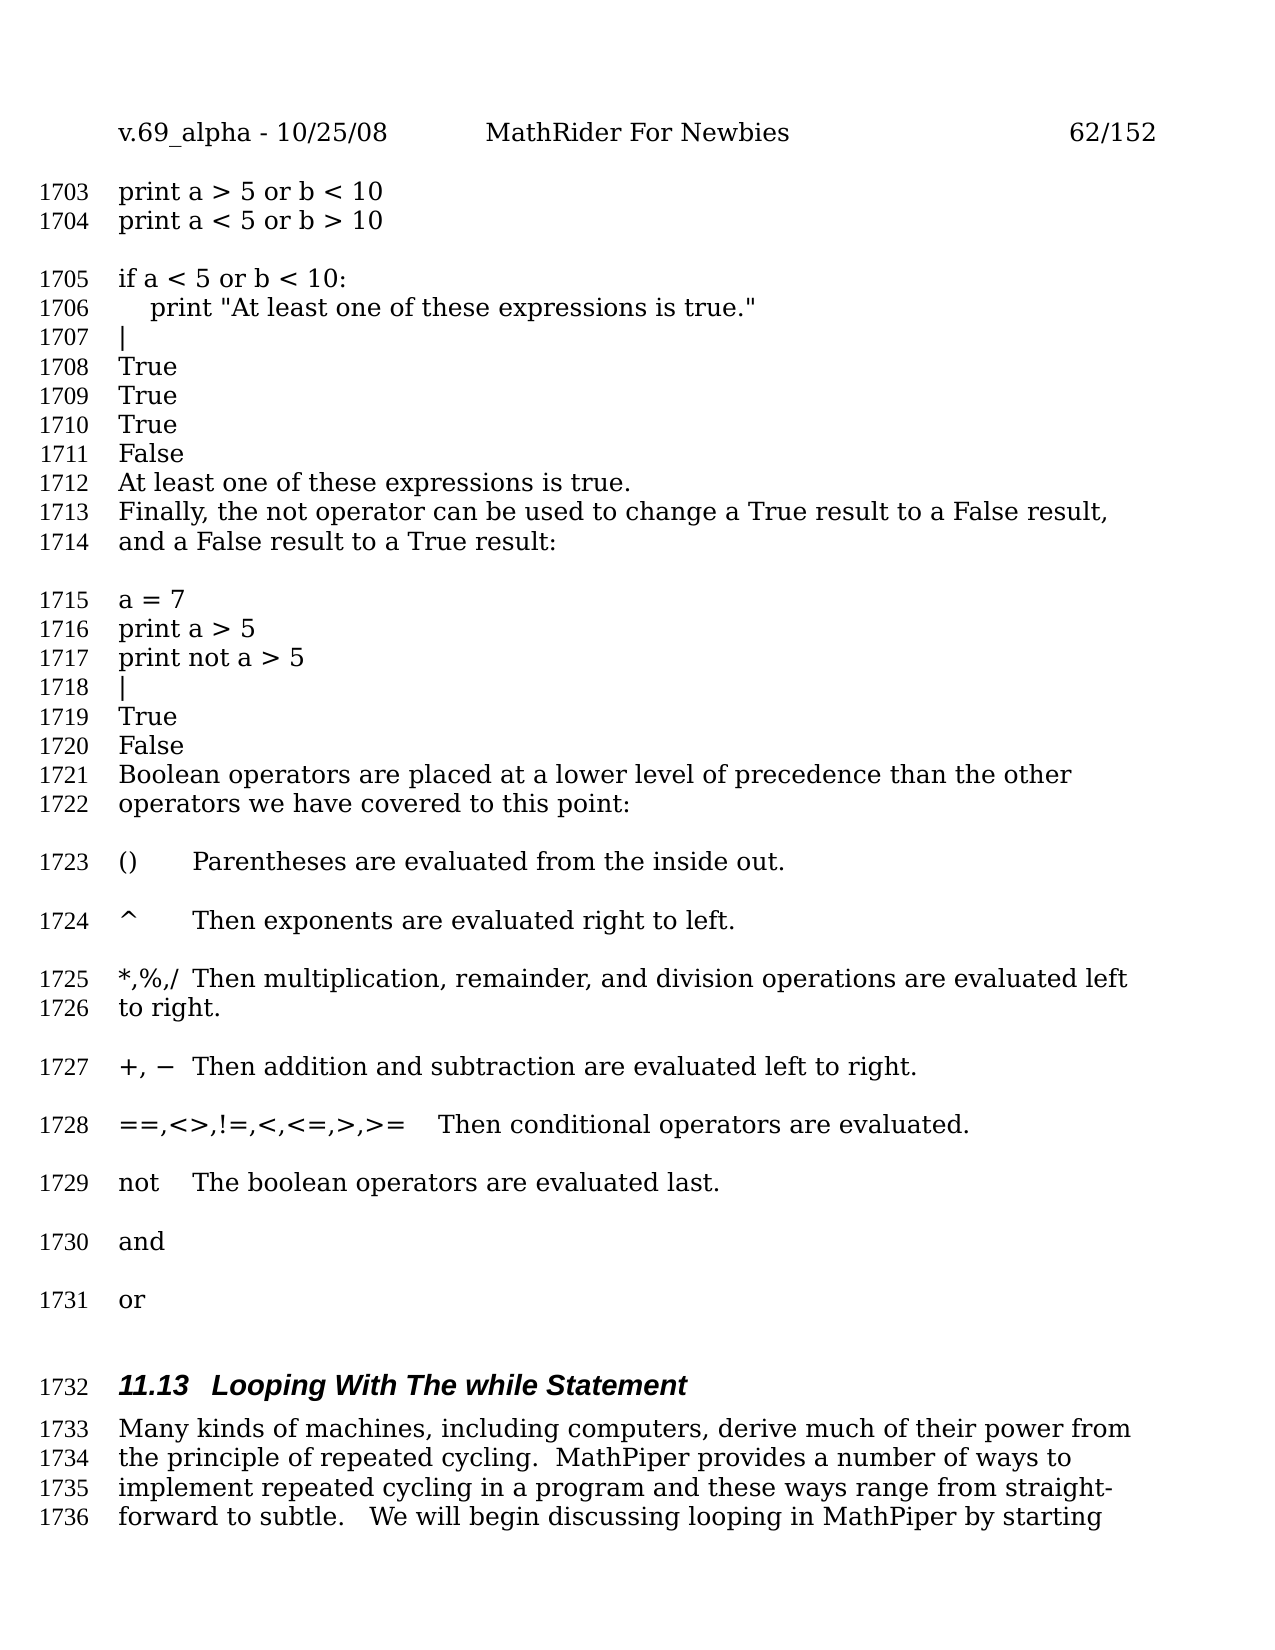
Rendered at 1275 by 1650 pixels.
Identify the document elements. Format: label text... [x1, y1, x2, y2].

text +, − Then addition and subtraction are evaluated left to right. [118, 1052, 1157, 1081]
text Many kinds of machines, including computers, derive much of their power from the principle of repeated cycling. MathPiper provides a number of ways to implement repeated cycling in a program and these ways range from straight-forward to subtle. We will begin discussing looping in MathPiper by starting [118, 1414, 1157, 1531]
text not The boolean operators are evaluated last. [118, 1168, 1157, 1198]
text Boolean operators are placed at a lower level of precedence than the other operators we have covered to this point: [118, 760, 1157, 818]
text ^ Then exponents are evaluated right to left. [118, 906, 1157, 935]
text () Parentheses are evaluated from the inside out. [118, 848, 1157, 877]
text print a > 5 or b < 10 [118, 177, 1157, 206]
text or [118, 1285, 1157, 1314]
text ==,<>,!=,<,<=,>,>= Then conditional operators are evaluated. [118, 1110, 1157, 1139]
text print "At least one of these expressions is true." [118, 293, 1157, 323]
text print not a > 5 [118, 643, 1157, 673]
text if a < 5 or b < 10: [118, 264, 1157, 293]
text False [118, 439, 1157, 468]
text *,%,/ Then multiplication, remainder, and division operations are evaluated left to right. [118, 964, 1157, 1023]
text False [118, 731, 1157, 760]
text a = 7 [118, 585, 1157, 614]
text True [118, 410, 1157, 439]
text True [118, 352, 1157, 381]
text True [118, 702, 1157, 731]
text | [118, 673, 1157, 702]
text and [118, 1227, 1157, 1256]
text | [118, 323, 1157, 352]
text At least one of these expressions is true. [118, 468, 1157, 498]
subtitle Looping With The while Statement [118, 1368, 1157, 1402]
text print a < 5 or b > 10 [118, 206, 1157, 235]
text print a > 5 [118, 614, 1157, 643]
text Finally, the not operator can be used to change a True result to a False result, and a False result to a True result: [118, 498, 1157, 556]
text True [118, 381, 1157, 410]
